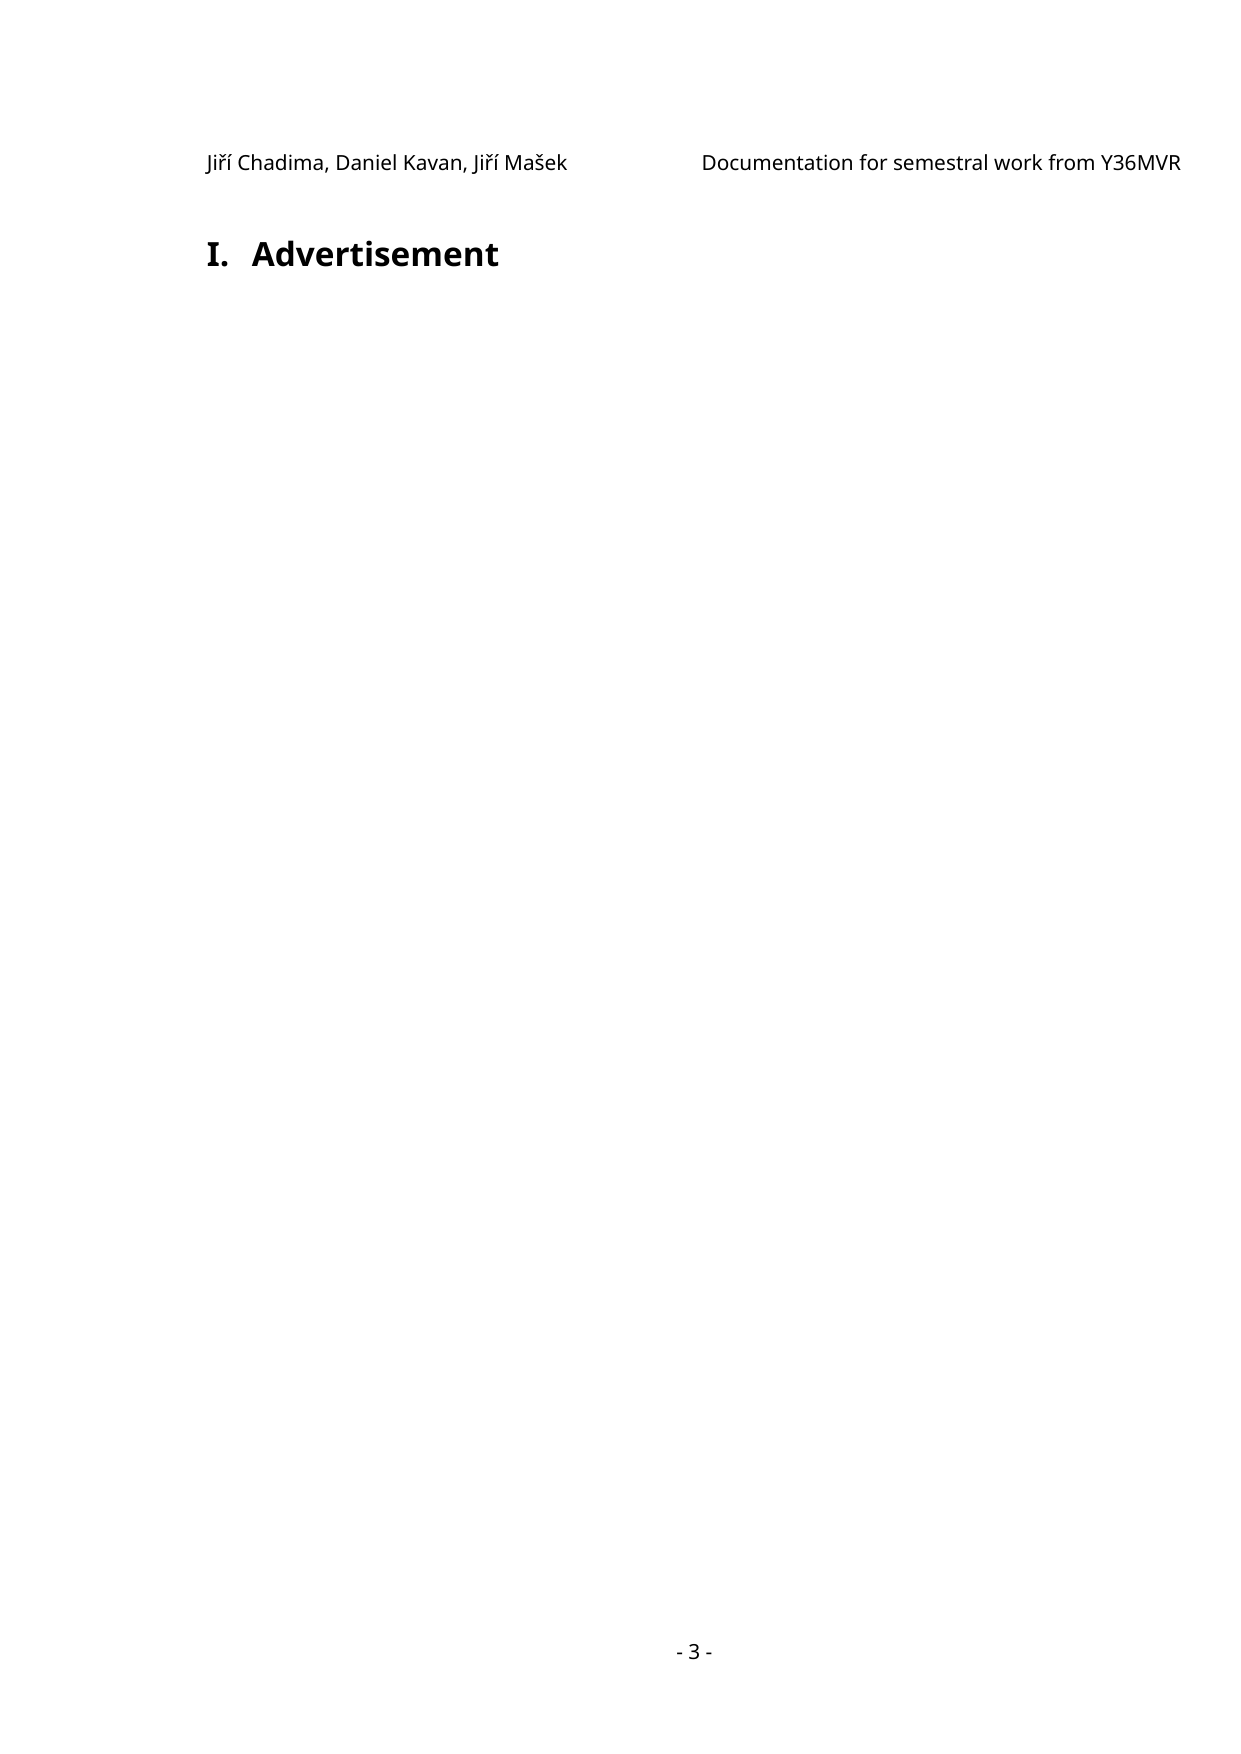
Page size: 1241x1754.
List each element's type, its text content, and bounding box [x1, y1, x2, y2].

subtitle Advertisement [207, 231, 1181, 276]
